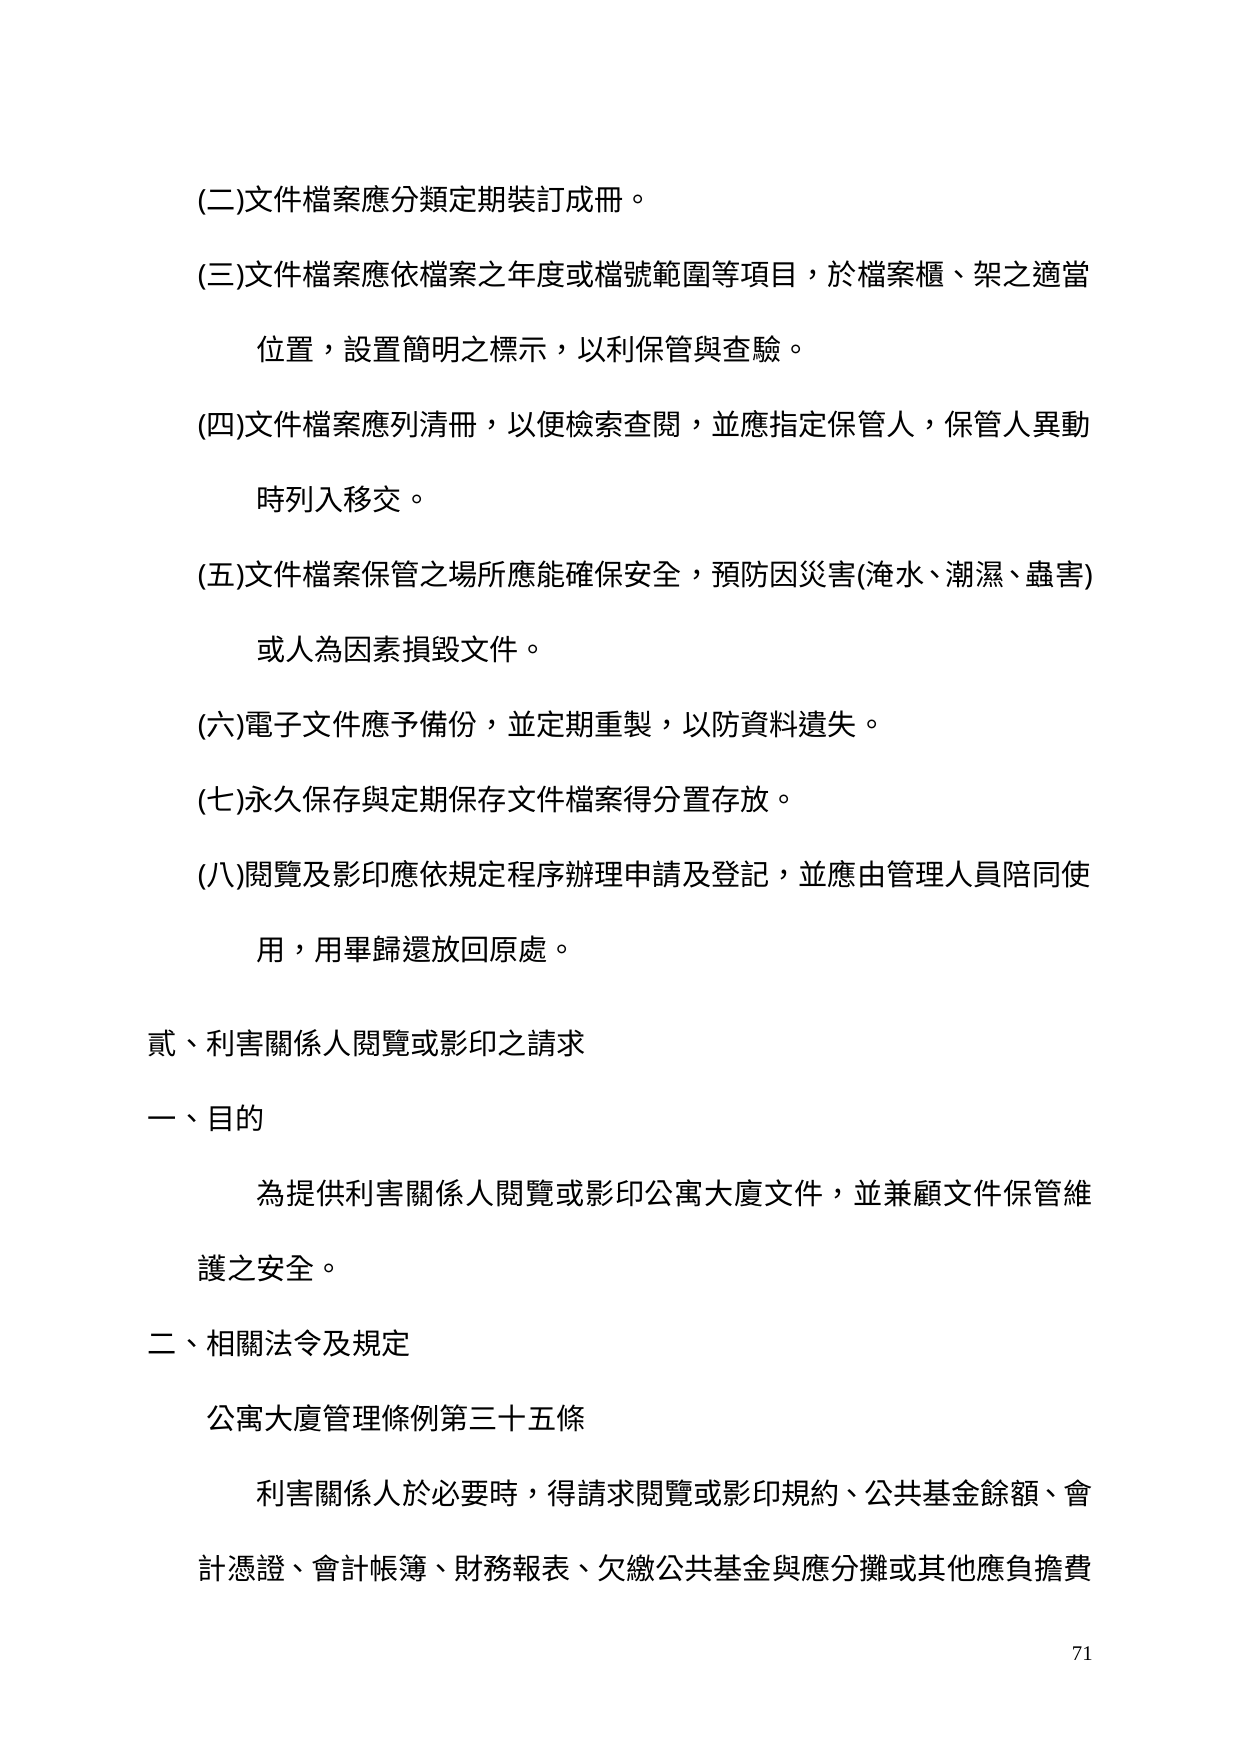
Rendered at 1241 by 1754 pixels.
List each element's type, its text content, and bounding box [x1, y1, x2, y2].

text 利害關係人於必要時，得請求閱覽或影印規約、公共基金餘額、會計憑證、會計帳簿、財務報表、欠繳公共基金與應分攤或其他應負擔費 [198, 1454, 1092, 1604]
text (八)閱覽及影印應依規定程序辦理申請及登記，並應由管理人員陪同使用，用畢歸還放回原處。 [198, 836, 1092, 986]
text (五)文件檔案保管之場所應能確保安全，預防因災害(淹水、潮濕、蟲害)或人為因素損毀文件。 [198, 536, 1092, 686]
text 一、目的 [148, 1079, 1092, 1154]
text 為提供利害關係人閱覽或影印公寓大廈文件，並兼顧文件保管維護之安全。 [198, 1154, 1092, 1304]
text 二、相關法令及規定 [148, 1304, 1092, 1379]
text (二)文件檔案應分類定期裝訂成冊。 [198, 161, 1092, 236]
text (六)電子文件應予備份，並定期重製，以防資料遺失。 [198, 686, 1092, 761]
text (四)文件檔案應列清冊，以便檢索查閱，並應指定保管人，保管人異動時列入移交。 [198, 386, 1092, 536]
text 公寓大廈管理條例第三十五條 [148, 1379, 1092, 1454]
text (三)文件檔案應依檔案之年度或檔號範圍等項目，於檔案櫃、架之適當位置，設置簡明之標示，以利保管與查驗。 [198, 236, 1092, 386]
text (七)永久保存與定期保存文件檔案得分置存放。 [198, 761, 1092, 836]
text 貳、利害關係人閱覽或影印之請求 [148, 1004, 1092, 1079]
